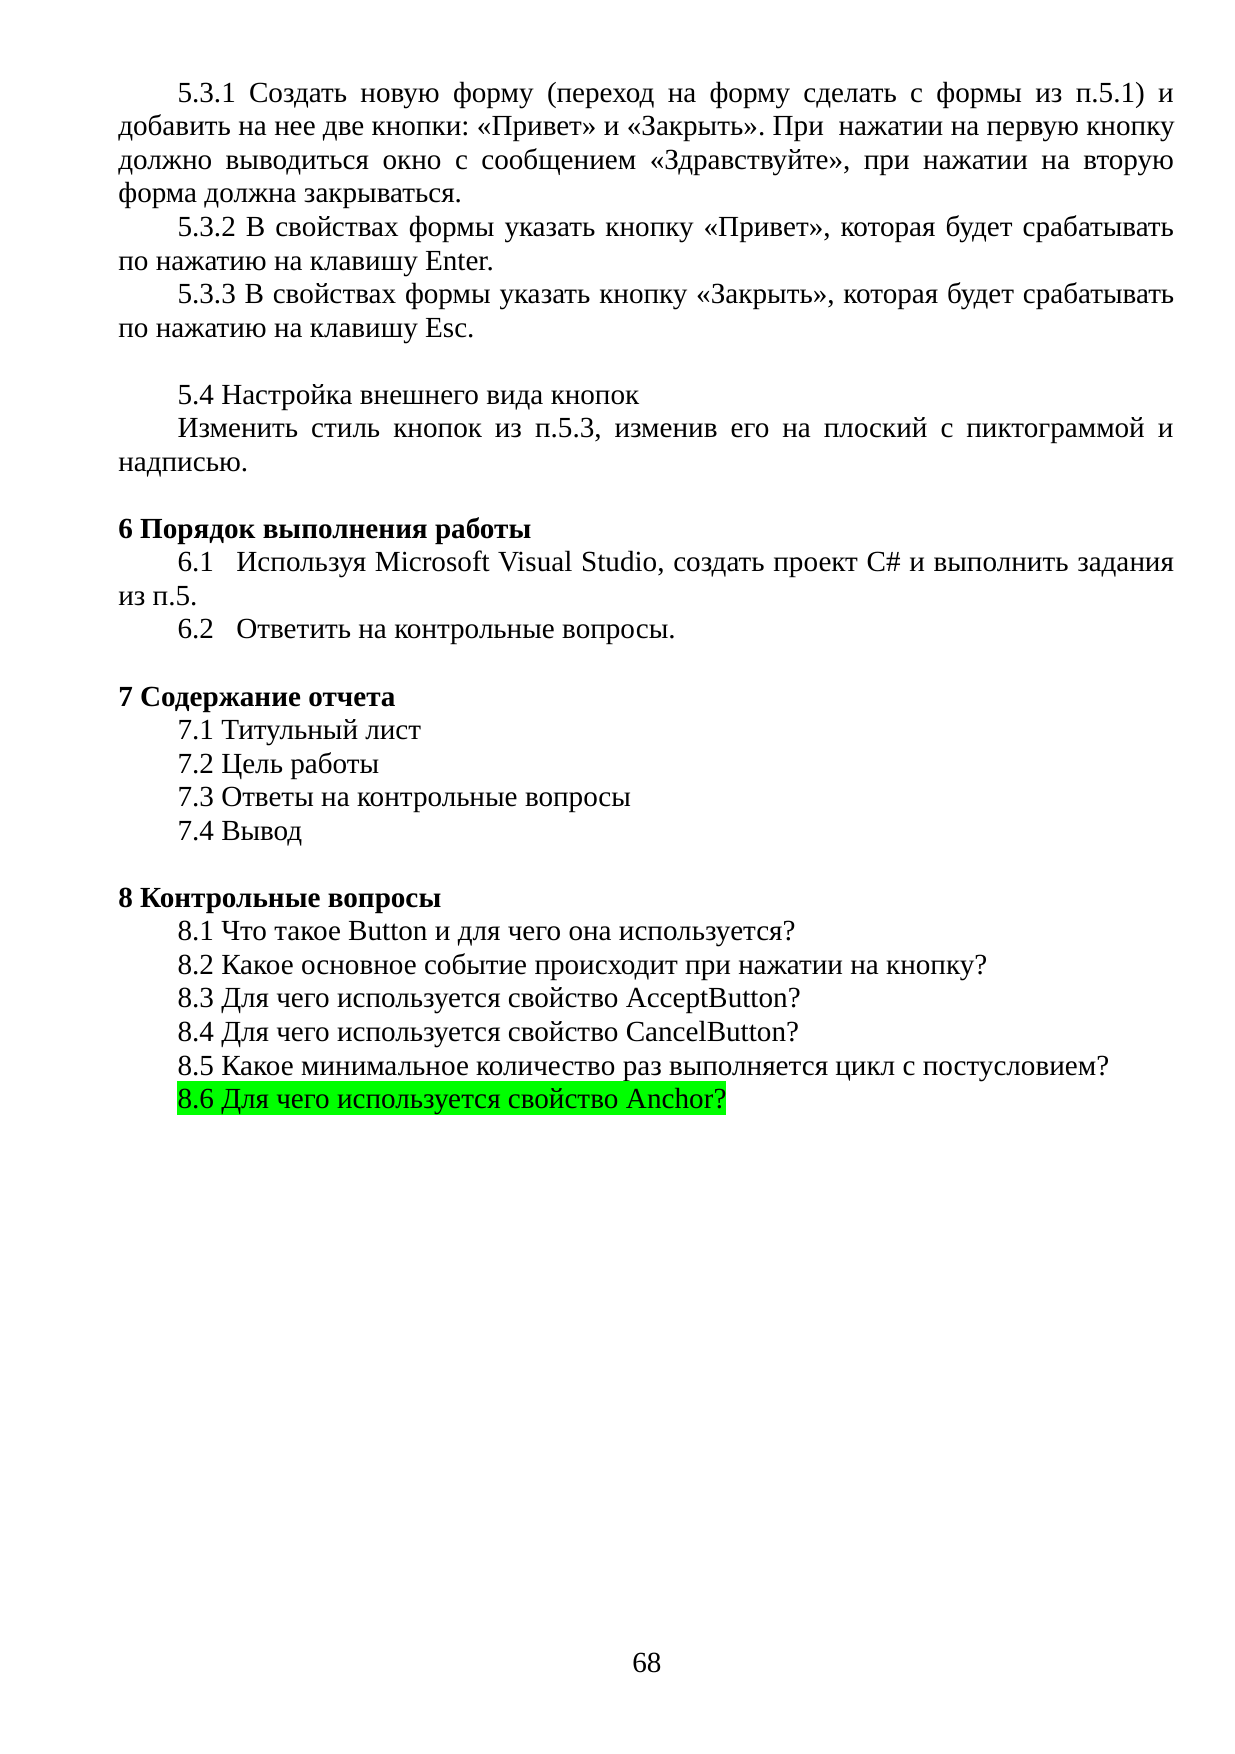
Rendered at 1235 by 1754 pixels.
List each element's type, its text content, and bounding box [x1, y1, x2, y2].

text 7.3 Ответы на контрольные вопросы [118, 779, 1175, 813]
text 8.4 Для чего используется свойство CancelButton? [118, 1014, 1175, 1048]
text 7.2 Цель работы [118, 746, 1175, 779]
text 8.5 Какое минимальное количество раз выполняется цикл с постусловием? [118, 1048, 1175, 1081]
text 5.3.3 В свойствах формы указать кнопку «Закрыть», которая будет срабатывать по нажатию на клавишу Esc. [118, 276, 1175, 343]
text 5.3.1 Создать новую форму (переход на форму сделать с формы из п.5.1) и добавить на нее две кнопки: «Привет» и «Закрыть». При нажатии на первую кнопку должно выводиться окно с сообщением «Здравствуйте», при нажатии на вторую форма должна закрываться. [118, 75, 1175, 209]
text 8 Контрольные вопросы [118, 880, 1175, 913]
text 7 Содержание отчета [118, 679, 1175, 712]
text Изменить стиль кнопок из п.5.3, изменив его на плоский с пиктограммой и надписью. [118, 410, 1175, 477]
text 8.6 Для чего используется свойство Аnchor? [118, 1081, 1175, 1115]
text 7.1 Титульный лист [118, 712, 1175, 746]
text 8.3 Для чего используется свойство AcceptButton? [118, 981, 1175, 1014]
text 5.4 Настройка внешнего вида кнопок [118, 377, 1175, 410]
text 6 Порядок выполнения работы [118, 511, 1175, 544]
text 7.4 Вывод [118, 813, 1175, 846]
text 8.1 Что такое Button и для чего она используется? [118, 913, 1175, 947]
text 8.2 Какое основное событие происходит при нажатии на кнопку? [118, 947, 1175, 981]
text 6.2 Ответить на контрольные вопросы. [118, 612, 1175, 645]
text 5.3.2 В свойствах формы указать кнопку «Привет», которая будет срабатывать по нажатию на клавишу Enter. [118, 209, 1175, 276]
text 6.1 Используя Microsoft Visual Studio, создать проект C# и выполнить задания из п.5. [118, 544, 1175, 612]
